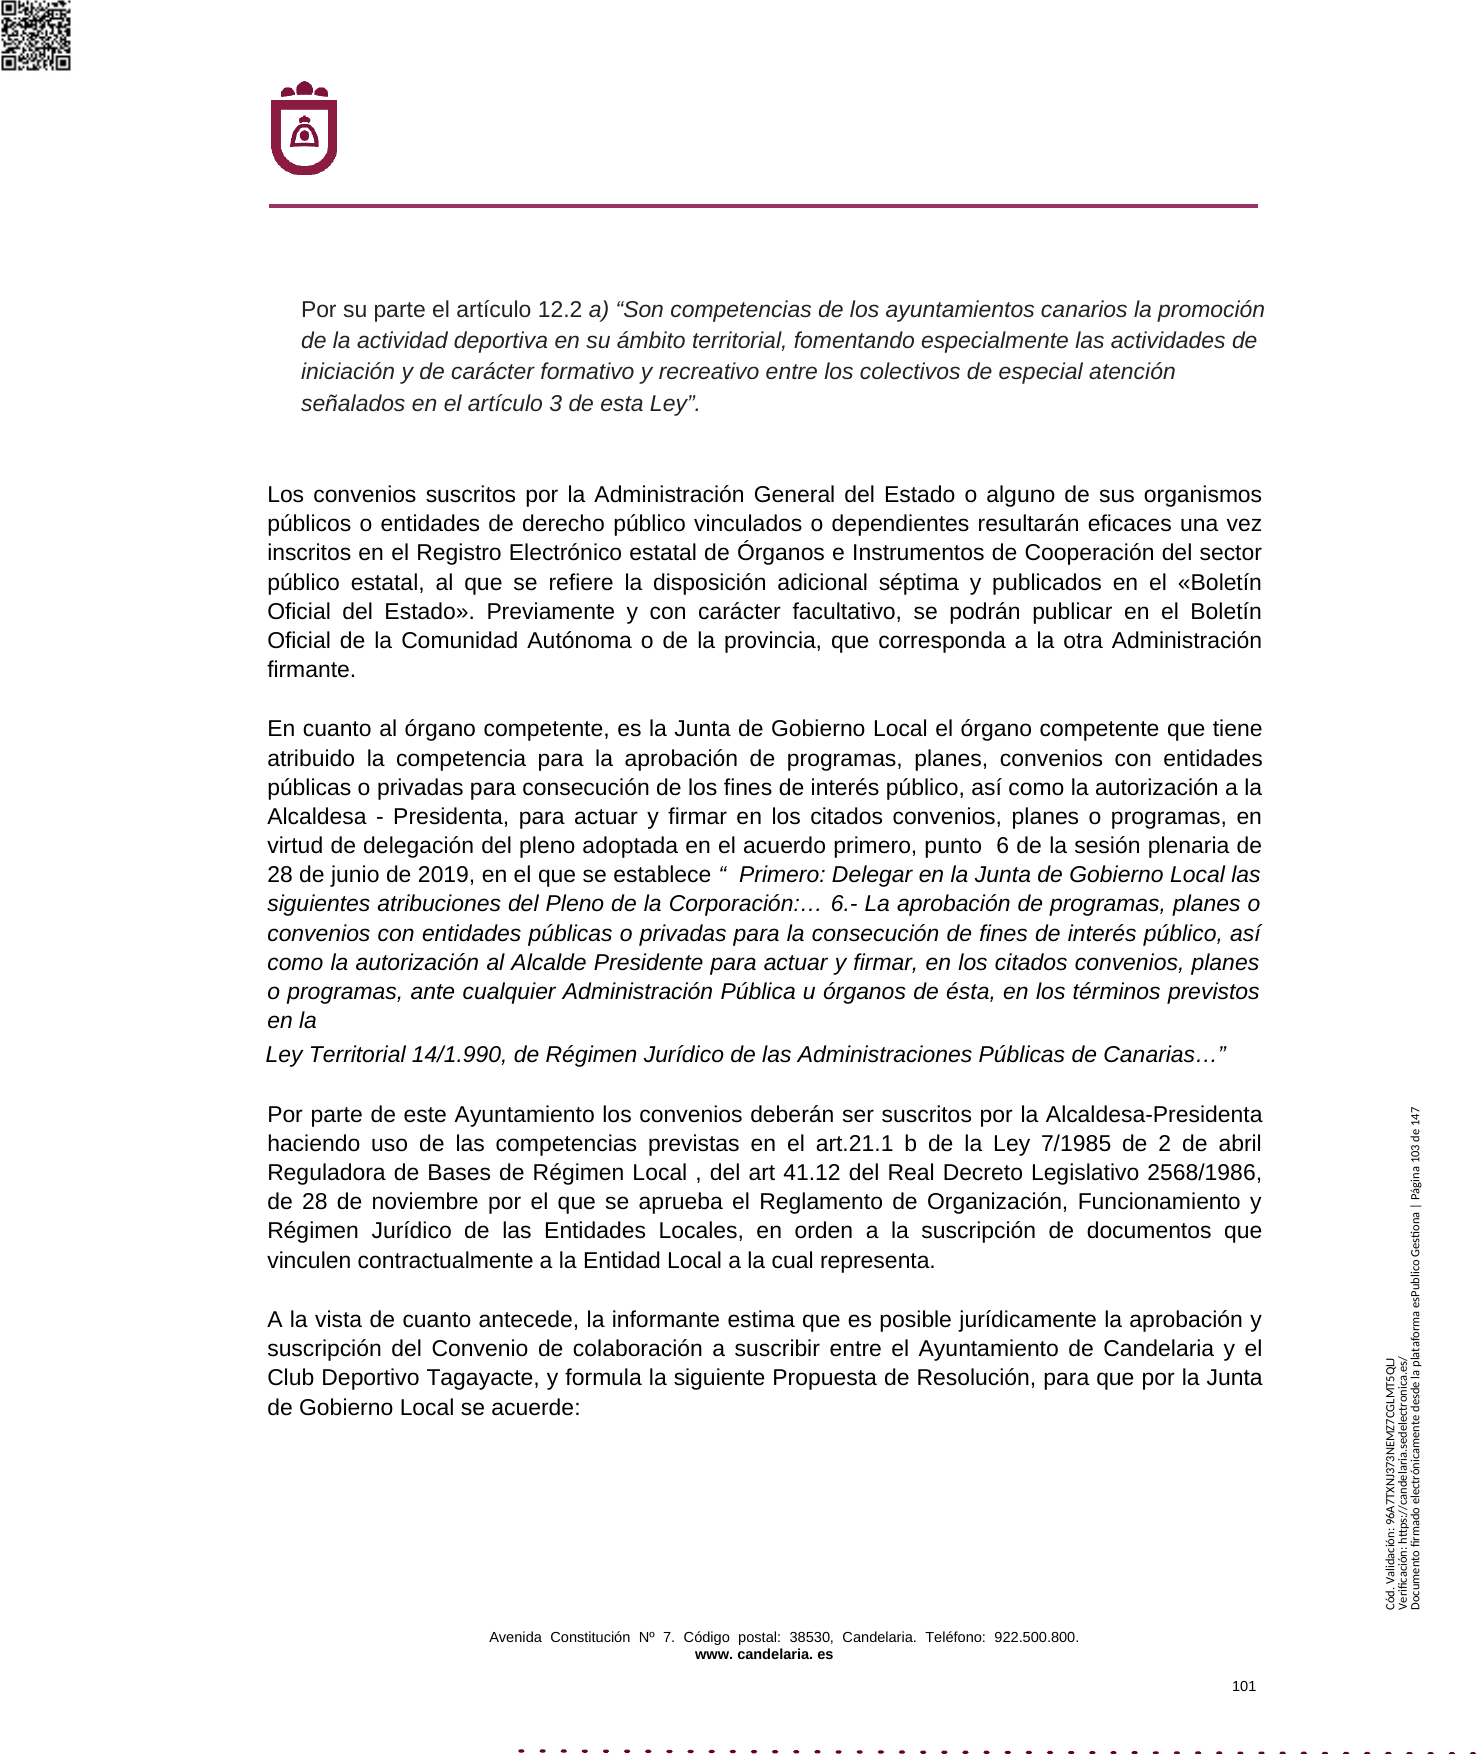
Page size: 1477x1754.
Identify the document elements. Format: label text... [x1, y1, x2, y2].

text En cuanto al órgano competente, es la Junta de Gobierno Local el órgano competente que tiene atribuido la competencia para la aprobación de programas, planes, convenios con entidades públicas o privadas para consecución de los fines de interés público, así como la autorización a la Alcaldesa - Presidenta, para actuar y firmar en los citados convenios, planes o programas, en virtud de delegación del pleno adoptada en el acuerdo primero, punto 6 de la sesión plenaria de 28 de junio de 2019, en el que se establece “ Primero: Delegar en la Junta de Gobierno Local las siguientes atribuciones del Pleno de la Corporación:… 6.- La aprobación de programas, planes o convenios con entidades públicas o privadas para la consecución de fines de interés público, así como la autorización al Alcalde Presidente para actuar y firmar, en los citados convenios, planes o programas, ante cualquier Administración Pública u órganos de ésta, en los términos previstos en la [267, 715, 1263, 1033]
text Ley Territorial 14/1.990, de Régimen Jurídico de las Administraciones Públicas de Canarias…” [265, 1041, 1263, 1067]
text Por su parte el artículo 12.2 a) “Son competencias de los ayuntamientos canarios la promoción de la actividad deportiva en su ámbito territorial, fomentando especialmente las actividades de iniciación y de carácter formativo y recreativo entre los colectivos de especial atención señalados en el artículo 3 de esta Ley”. [301, 296, 1269, 416]
text Los convenios suscritos por la Administración General del Estado o alguno de sus organismos públicos o entidades de derecho público vinculados o dependientes resultarán eficaces una vez inscritos en el Registro Electrónico estatal de Órganos e Instrumentos de Cooperación del sector público estatal, al que se refiere la disposición adicional séptima y publicados en el «Boletín Oficial del Estado». Previamente y con carácter facultativo, se podrán publicar en el Boletín Oficial de la Comunidad Autónoma o de la provincia, que corresponda a la otra Administración firmante. [267, 481, 1263, 682]
text Por parte de este Ayuntamiento los convenios deberán ser suscritos por la Alcaldesa-Presidenta haciendo uso de las competencias previstas en el art.21.1 b de la Ley 7/1985 de 2 de abril Reguladora de Bases de Régimen Local , del art 41.12 del Real Decreto Legislativo 2568/1986, de 28 de noviembre por el que se aprueba el Reglamento de Organización, Funcionamiento y Régimen Jurídico de las Entidades Locales, en orden a la suscripción de documentos que vinculen contractualmente a la Entidad Local a la cual representa. [267, 1101, 1263, 1273]
text A la vista de cuanto antecede, la informante estima que es posible jurídicamente la aprobación y suscripción del Convenio de colaboración a suscribir entre el Ayuntamiento de Candelaria y el Club Deportivo Tagayacte, y formula la siguiente Propuesta de Resolución, para que por la Junta de Gobierno Local se acuerde: [267, 1306, 1263, 1420]
